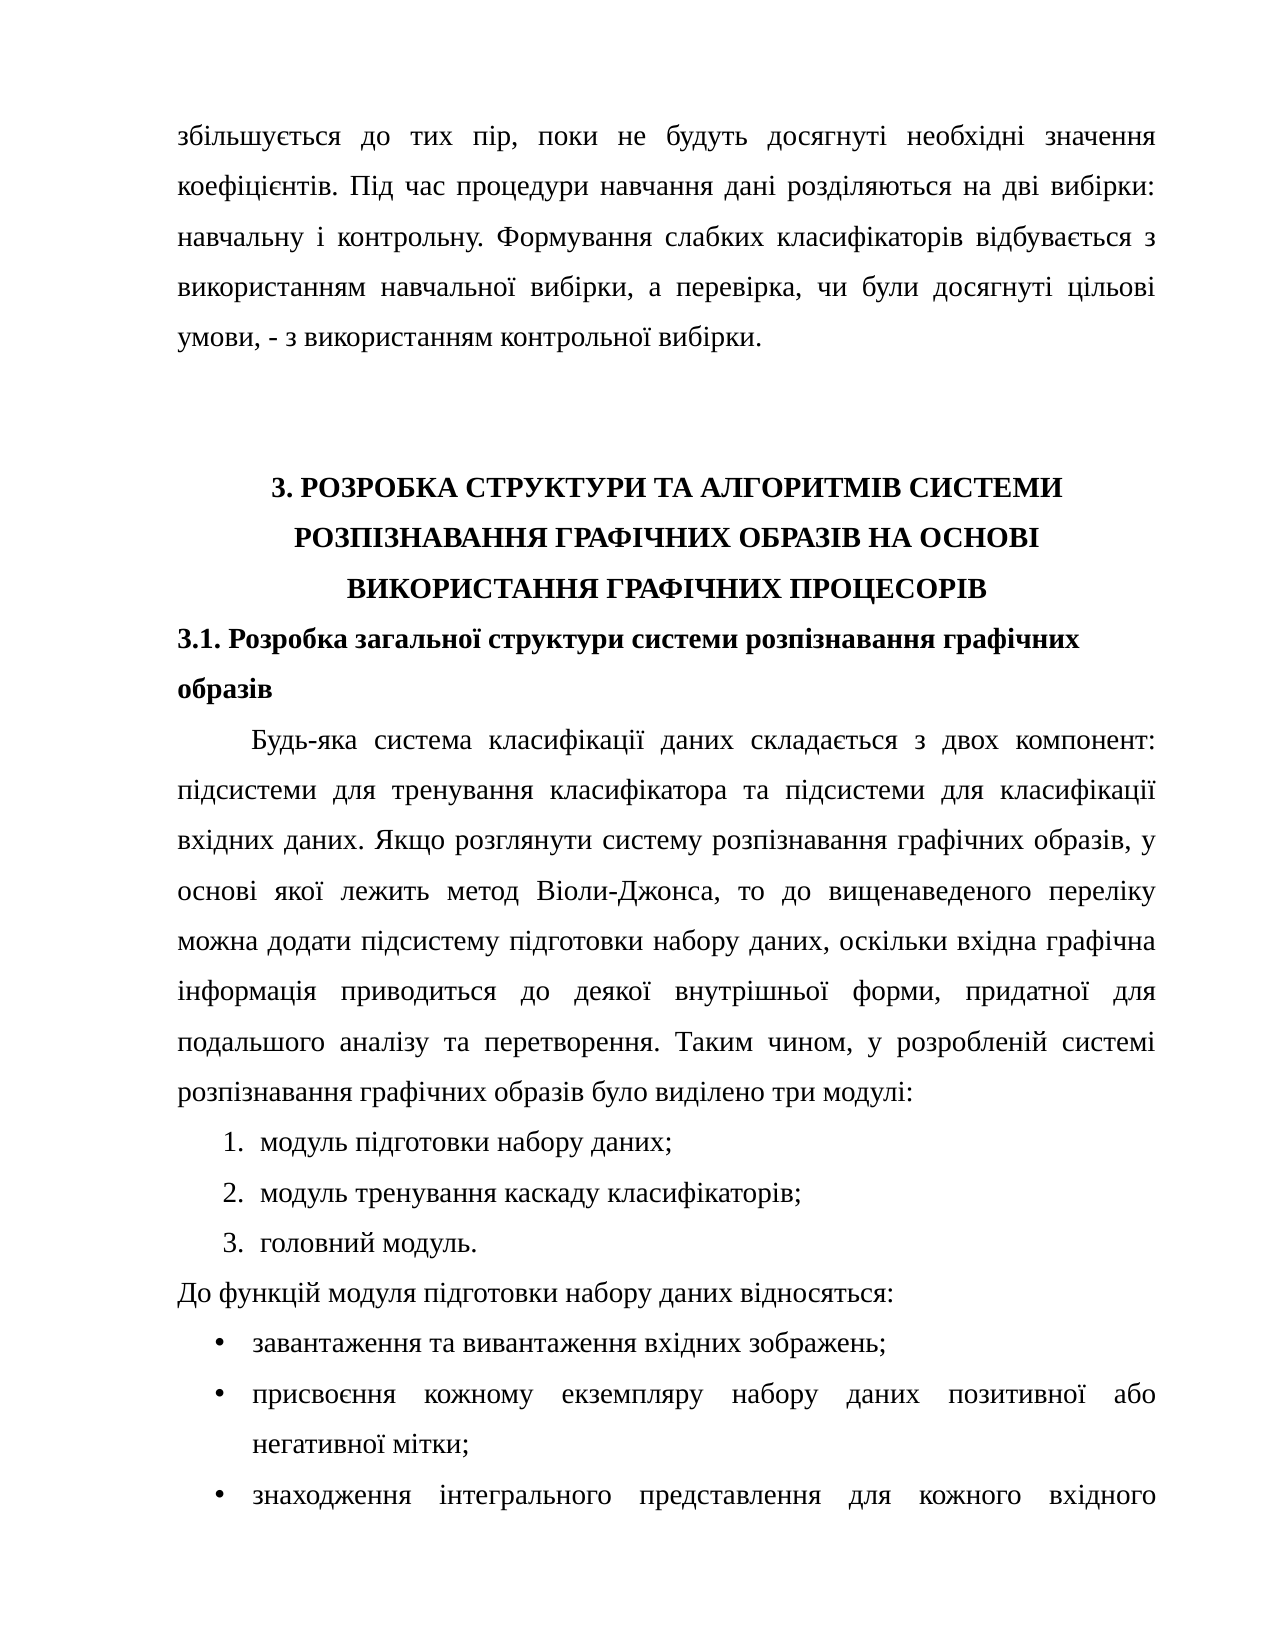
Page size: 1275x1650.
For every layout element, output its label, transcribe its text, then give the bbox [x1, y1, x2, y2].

list головний модуль. [222, 1225, 1157, 1258]
text Будь-яка система класифікації даних складається з двох компонент: підсистеми для тренування класифікатора та підсистеми для класифікації вхідних даних. Якщо розглянути систему розпізнавання графічних образів, у основі якої лежить метод Віоли-Джонса, то до вищенаведеного переліку можна додати підсистему підготовки набору даних, оскільки вхідна графічна інформація приводиться до деякої внутрішньої форми, придатної для подальшого аналізу та перетворення. Таким чином, у розробленій системі розпізнавання графічних образів було виділено три модулі: [177, 722, 1157, 1108]
text 3. РОЗРОБКА СТРУКТУРИ ТА АЛГОРИТМІВ СИСТЕМИ РОЗПІЗНАВАННЯ ГРАФІЧНИХ ОБРАЗІВ НА ОСНОВІ ВИКОРИСТАННЯ ГРАФІЧНИХ ПРОЦЕСОРІВ [177, 470, 1157, 604]
list завантаження та вивантаження вхідних зображень; [214, 1326, 1157, 1359]
list присвоєння кожному екземпляру набору даних позитивної або негативної мітки; [214, 1376, 1157, 1460]
text збільшується до тих пір, поки не будуть досягнуті необхідні значення коефіцієнтів. Під час процедури навчання дані розділяються на дві вибірки: навчальну і контрольну. Формування слабких класифікаторів відбувається з використанням навчальної вибірки, а перевірка, чи були досягнуті цільові умови, - з використанням контрольної вибірки. [177, 118, 1157, 353]
list модуль підготовки набору даних; [222, 1124, 1157, 1158]
text 3.1. Розробка загальної структури системи розпізнавання графічних образів [177, 621, 1157, 705]
text До функцій модуля підготовки набору даних відносяться: [177, 1275, 1157, 1309]
list знаходження інтегрального представлення для кожного вхідного [214, 1477, 1157, 1510]
list модуль тренування каскаду класифікаторів; [222, 1175, 1157, 1208]
